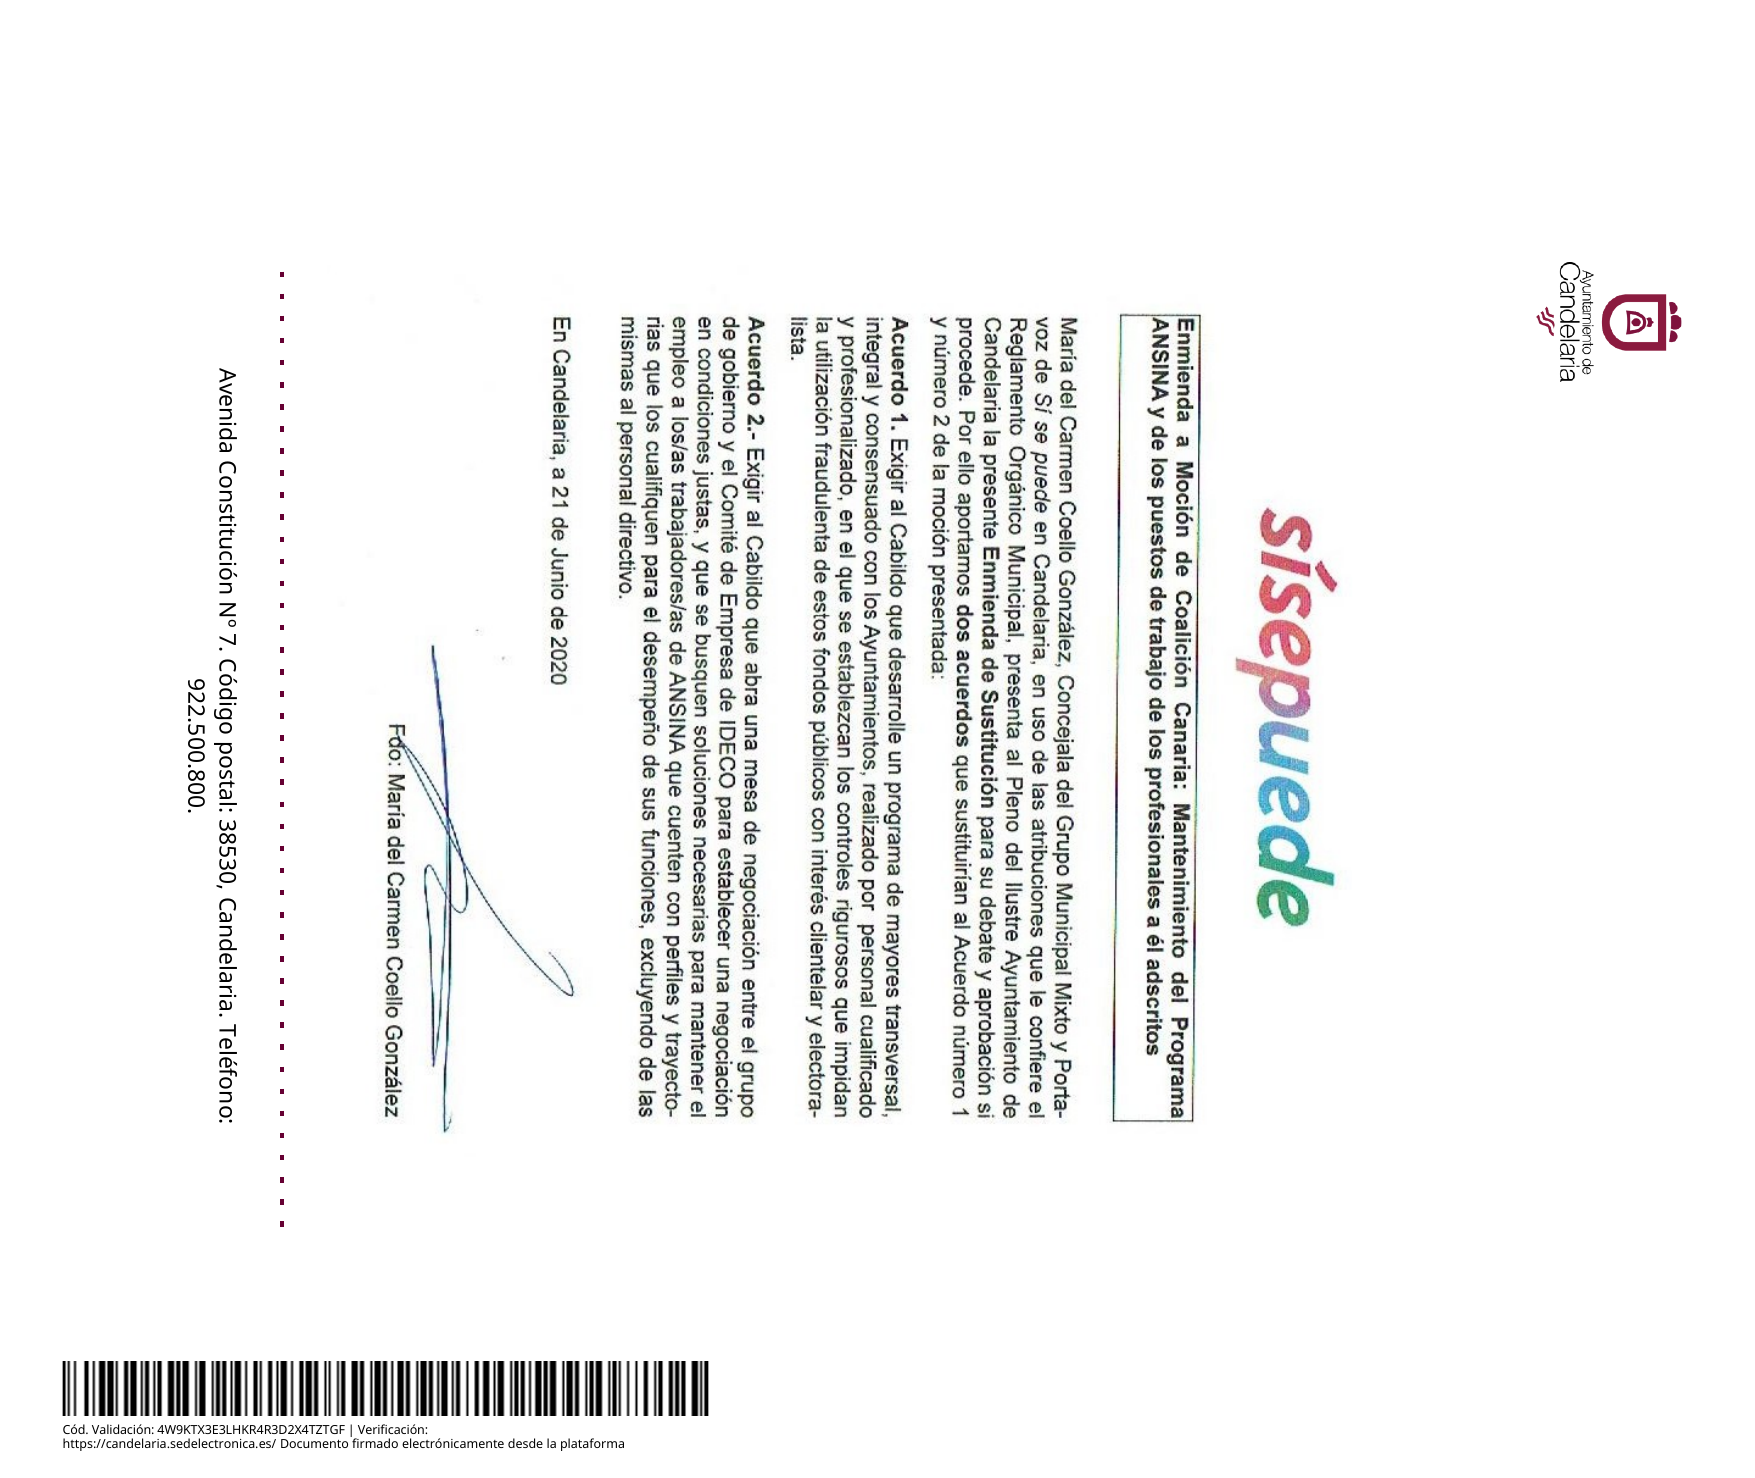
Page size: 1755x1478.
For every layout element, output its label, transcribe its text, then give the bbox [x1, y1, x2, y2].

text Avenida Constitución Nº 7. Código postal: 38530, Candelaria. Teléfono: 922.500.800. [184, 314, 244, 1179]
